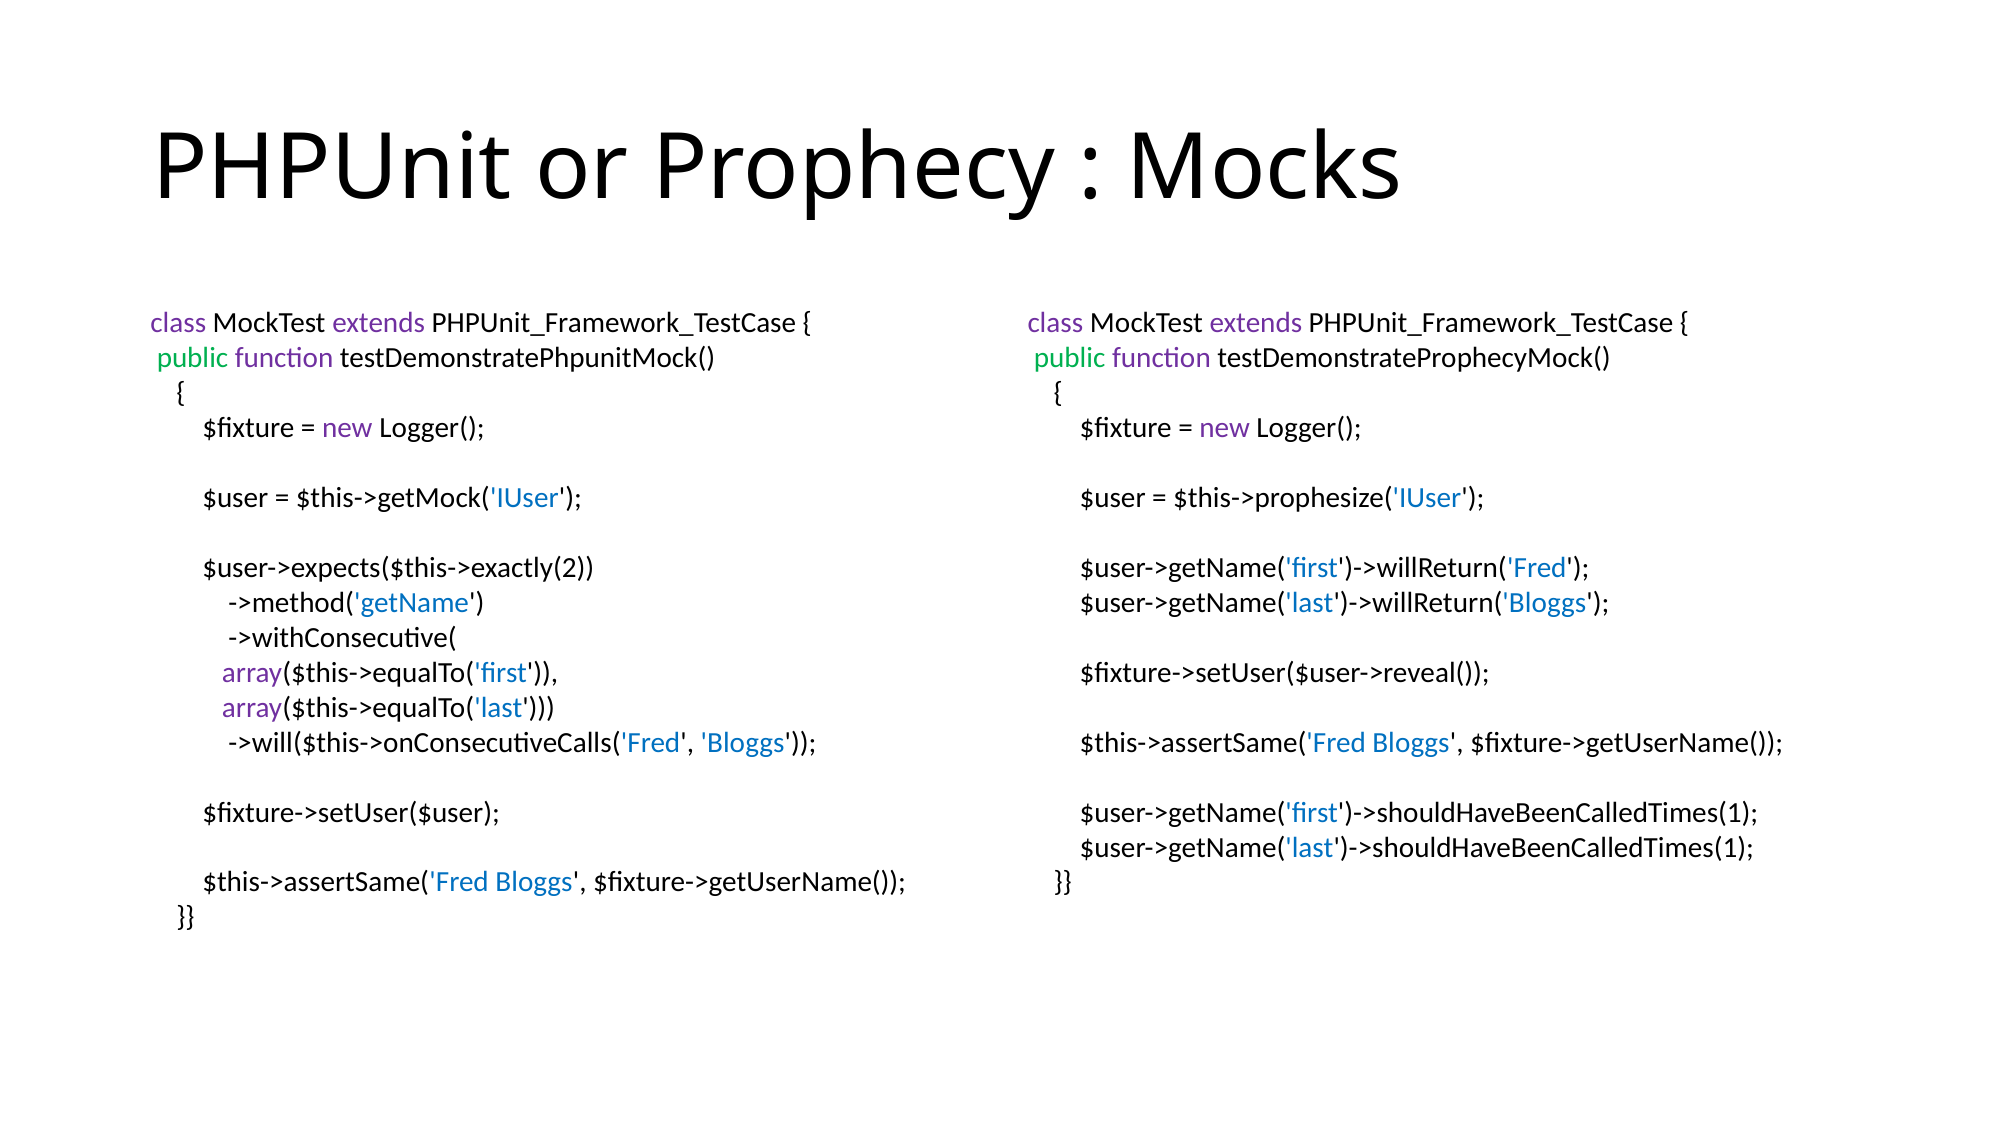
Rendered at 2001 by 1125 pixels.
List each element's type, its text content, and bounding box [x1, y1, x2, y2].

text_box PHPUnit or Prophecy : Mocks [137, 59, 1863, 278]
text_box class MockTest extends PHPUnit_Framework_TestCase { public function testDemonstratePhpunitMock() { $fixture = new Logger(); $user = $this->getMock('IUser'); $user->expects($this->exactly(2)) ->method('getName') ->withConsecutive( array($this->equalTo('first')), array($this->equalTo('last'))) ->will($this->onConsecutiveCalls('Fred', 'Bloggs')); $fixture->setUser($user); $this->assertSame('Fred Bloggs', $fixture->getUserName()); }} [135, 299, 986, 1014]
text_box class MockTest extends PHPUnit_Framework_TestCase { public function testDemonstrateProphecyMock() { $fixture = new Logger(); $user = $this->prophesize('IUser'); $user->getName('first')->willReturn('Fred'); $user->getName('last')->willReturn('Bloggs'); $fixture->setUser($user->reveal()); $this->assertSame('Fred Bloggs', $fixture->getUserName()); $user->getName('first')->shouldHaveBeenCalledTimes(1); $user->getName('last')->shouldHaveBeenCalledTimes(1); }} [1012, 299, 1863, 1014]
